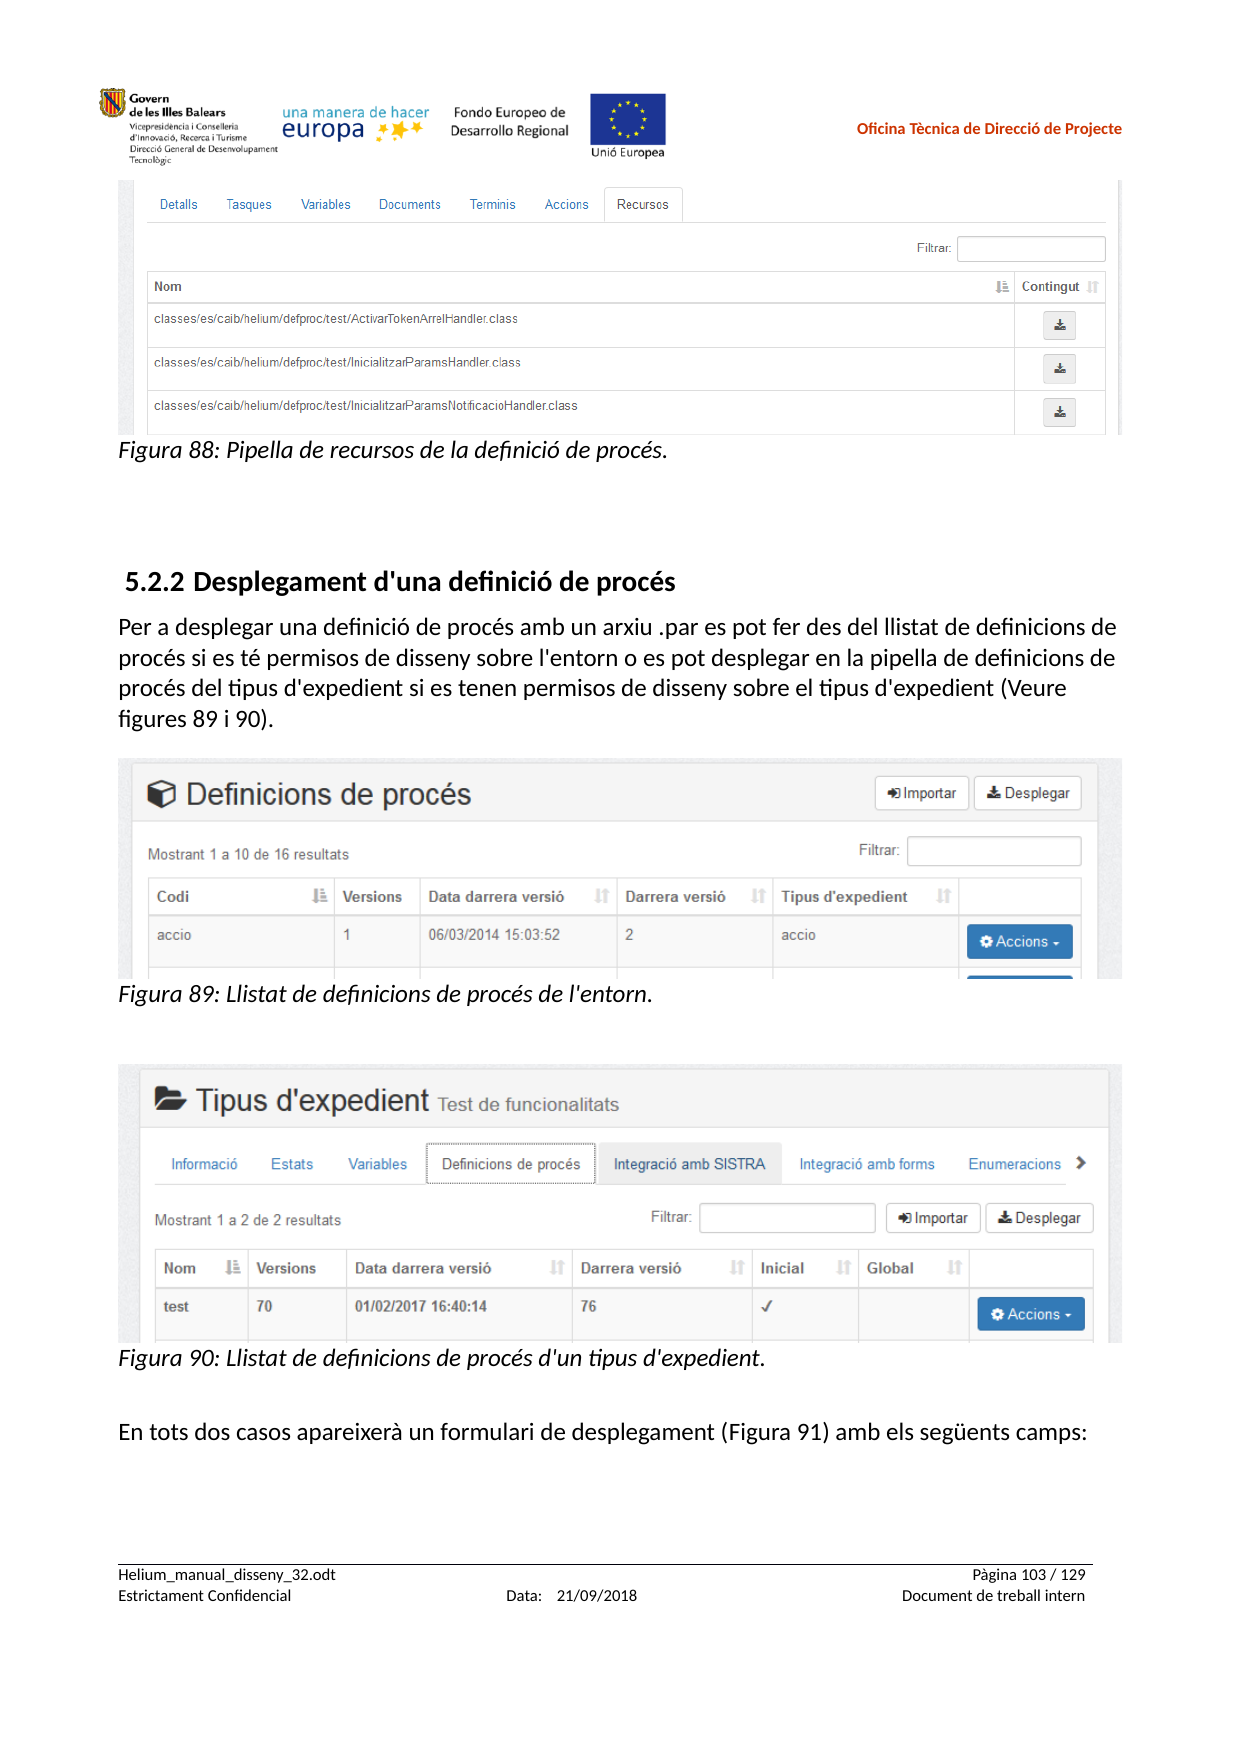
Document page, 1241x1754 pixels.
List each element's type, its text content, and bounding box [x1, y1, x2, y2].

picture [118, 1064, 1123, 1343]
text En tots dos casos apareixerà un formulari de desplegament (Figura 91) amb els següents camps: [118, 1416, 1122, 1447]
picture [118, 180, 1123, 435]
picture [99, 87, 668, 166]
picture [118, 758, 1123, 979]
subtitle Desplegament d'una definició de procés [118, 563, 1122, 599]
text Figura 90: Llistat de definicions de procés d'un tipus d'expedient. [118, 1343, 1122, 1373]
text Figura 89: Llistat de definicions de procés de l'entorn. [118, 979, 1122, 1009]
text Per a desplegar una definició de procés amb un arxiu .par es pot fer des del llistat de definicions de procés si es té permisos de disseny sobre l'entorn o es pot desplegar en la pipella de definicions de procés del tipus d'expedient si es tenen permisos de disseny sobre el tipus d'expedient (Veure figures 89 i 90). [118, 611, 1122, 733]
text Figura 88: Pipella de recursos de la definició de procés. [118, 435, 1122, 465]
